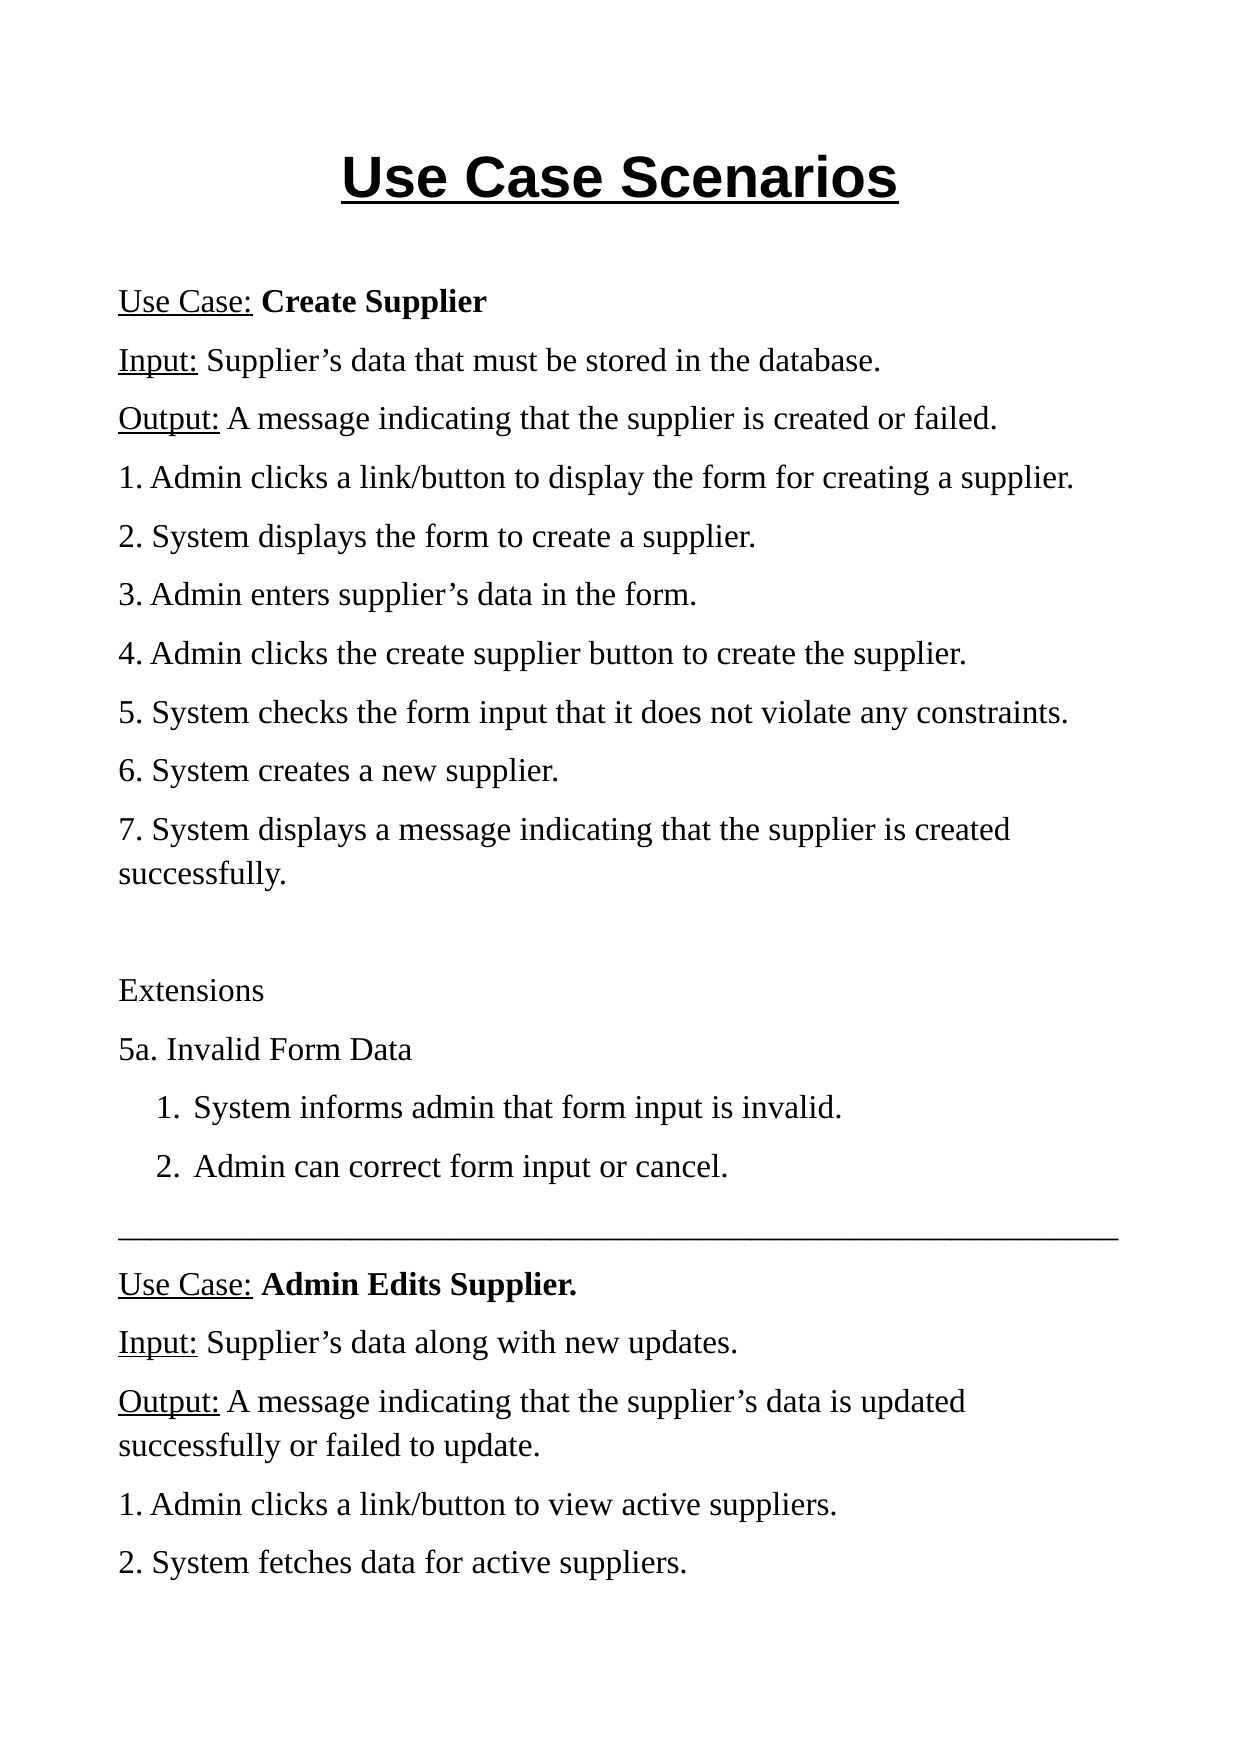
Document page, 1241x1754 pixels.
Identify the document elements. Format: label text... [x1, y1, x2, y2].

text Use Case: Create Supplier [118, 281, 1122, 320]
text Extensions [118, 971, 1122, 1009]
list System informs admin that form input is invalid. [156, 1088, 1122, 1126]
text Output: A message indicating that the supplier’s data is updated successfully or failed to update. [118, 1381, 1122, 1463]
text 4. Admin clicks the create supplier button to create the supplier. [118, 633, 1122, 672]
text Use Case: Admin Edits Supplier. [118, 1264, 1122, 1302]
text ____________________________________________________________ [118, 1205, 1122, 1243]
text 5. System checks the form input that it does not violate any constraints. [118, 692, 1122, 730]
text 2. System fetches data for active suppliers. [118, 1542, 1122, 1581]
text Output: A message indicating that the supplier is created or failed. [118, 399, 1122, 437]
title Use Case Scenarios [118, 143, 1122, 210]
text 2. System displays the form to create a supplier. [118, 516, 1122, 554]
list Admin can correct form input or cancel. [156, 1146, 1122, 1185]
text Input: Supplier’s data that must be stored in the database. [118, 340, 1122, 378]
text 5a. Invalid Form Data [118, 1029, 1122, 1067]
text 1. Admin clicks a link/button to display the form for creating a supplier. [118, 457, 1122, 496]
text Input: Supplier’s data along with new updates. [118, 1322, 1122, 1361]
text 6. System creates a new supplier. [118, 751, 1122, 789]
text 1. Admin clicks a link/button to view active suppliers. [118, 1484, 1122, 1522]
text 7. System displays a message indicating that the supplier is created successfully. [118, 809, 1122, 892]
text 3. Admin enters supplier’s data in the form. [118, 574, 1122, 613]
